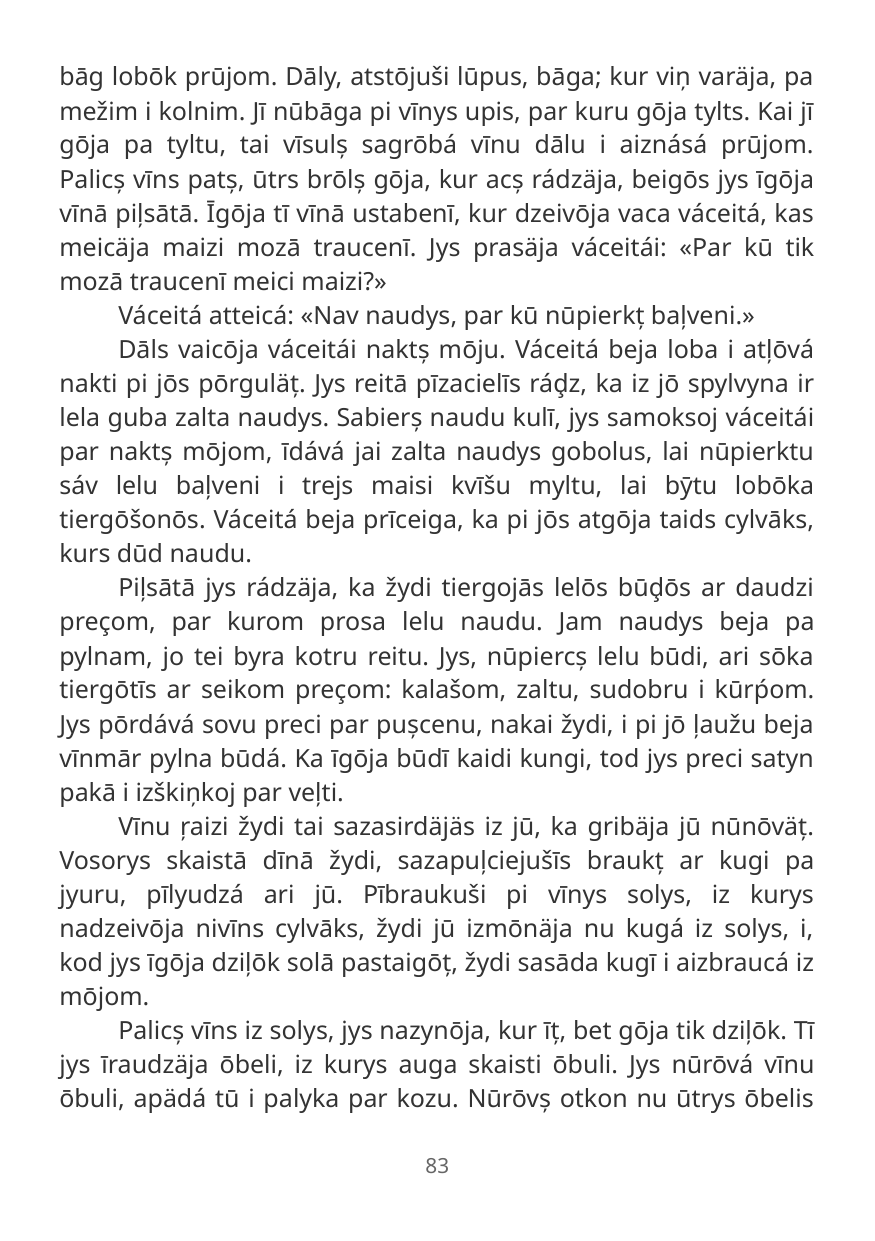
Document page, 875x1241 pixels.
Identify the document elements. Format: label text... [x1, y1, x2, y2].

text Dāls vaicōja váceitái naktș mōju. Váceitá beja loba i atļōvá nakti pi jōs pōrguläț. Jys reitā pīzacielīs ráḑz, ka iz jō spylvyna ir lela guba zalta naudys. Sabierș naudu kulī, jys samoksoj váceitái par naktș mōjom, īdává jai zalta naudys gobolus, lai nūpierktu sáv lelu baļveni i trejs maisi kvīšu myltu, lai bȳtu lobōka tiergōšonōs. Váceitá beja prīceiga, ka pi jōs atgōja taids cylvāks, kurs dūd naudu. [59, 332, 815, 570]
text bāg lobōk prūjom. Dāly, atstōjuši lūpus, bāga; kur viņ varäja, pa mežim i kolnim. Jī nūbāga pi vīnys upis, par kuru gōja tylts. Kai jī gōja pa tyltu, tai vīsulș sagrōbá vīnu dālu i aiznásá prūjom. Palicș vīns patș, ūtrs brōlș gōja, kur acș rádzäja, beigōs jys īgōja vīnā piļsātā. Īgōja tī vīnā ustabenī, kur dzeivōja vaca váceitá, kas meicäja maizi mozā traucenī. Jys prasäja váceitái: «Par kū tik mozā traucenī meici maizi?» [59, 59, 815, 297]
text Piļsātā jys rádzäja, ka žydi tiergojās lelōs būḑōs ar daudzi preçom, par kurom prosa lelu naudu. Jam naudys beja pa pylnam, jo tei byra kotru reitu. Jys, nūpiercș lelu būdi, ari sōka tiergōtīs ar seikom preçom: kalašom, zaltu, sudobru i kūrṕom. Jys pōrdává sovu preci par pușcenu, nakai žydi, i pi jō ļaužu beja vīnmār pylna būdá. Ka īgōja būdī kaidi kungi, tod jys preci satyn pakā i izškiņkoj par veļti. [59, 570, 815, 808]
text Vīnu ŗaizi žydi tai sazasirdäjäs iz jū, ka gribäja jū nūnōväț. Vosorys skaistā dīnā žydi, sazapuļciejušīs braukț ar kugi pa jyuru, pīlyudzá ari jū. Pībraukuši pi vīnys solys, iz kurys nadzeivōja nivīns cylvāks, žydi jū izmōnäja nu kugá iz solys, i, kod jys īgōja dziļōk solā pastaigōț, žydi sasāda kugī i aizbraucá iz mōjom. [59, 808, 815, 1013]
text Palicș vīns iz solys, jys nazynōja, kur īț, bet gōja tik dziļōk. Tī jys īraudzäja ōbeli, iz kurys auga skaisti ōbuli. Jys nūrōvá vīnu ōbuli, apädá tū i palyka par kozu. Nūrōvș otkon nu ūtrys ōbelis [59, 1013, 815, 1115]
text Váceitá atteicá: «Nav naudys, par kū nūpierkț baļveni.» [59, 297, 815, 332]
